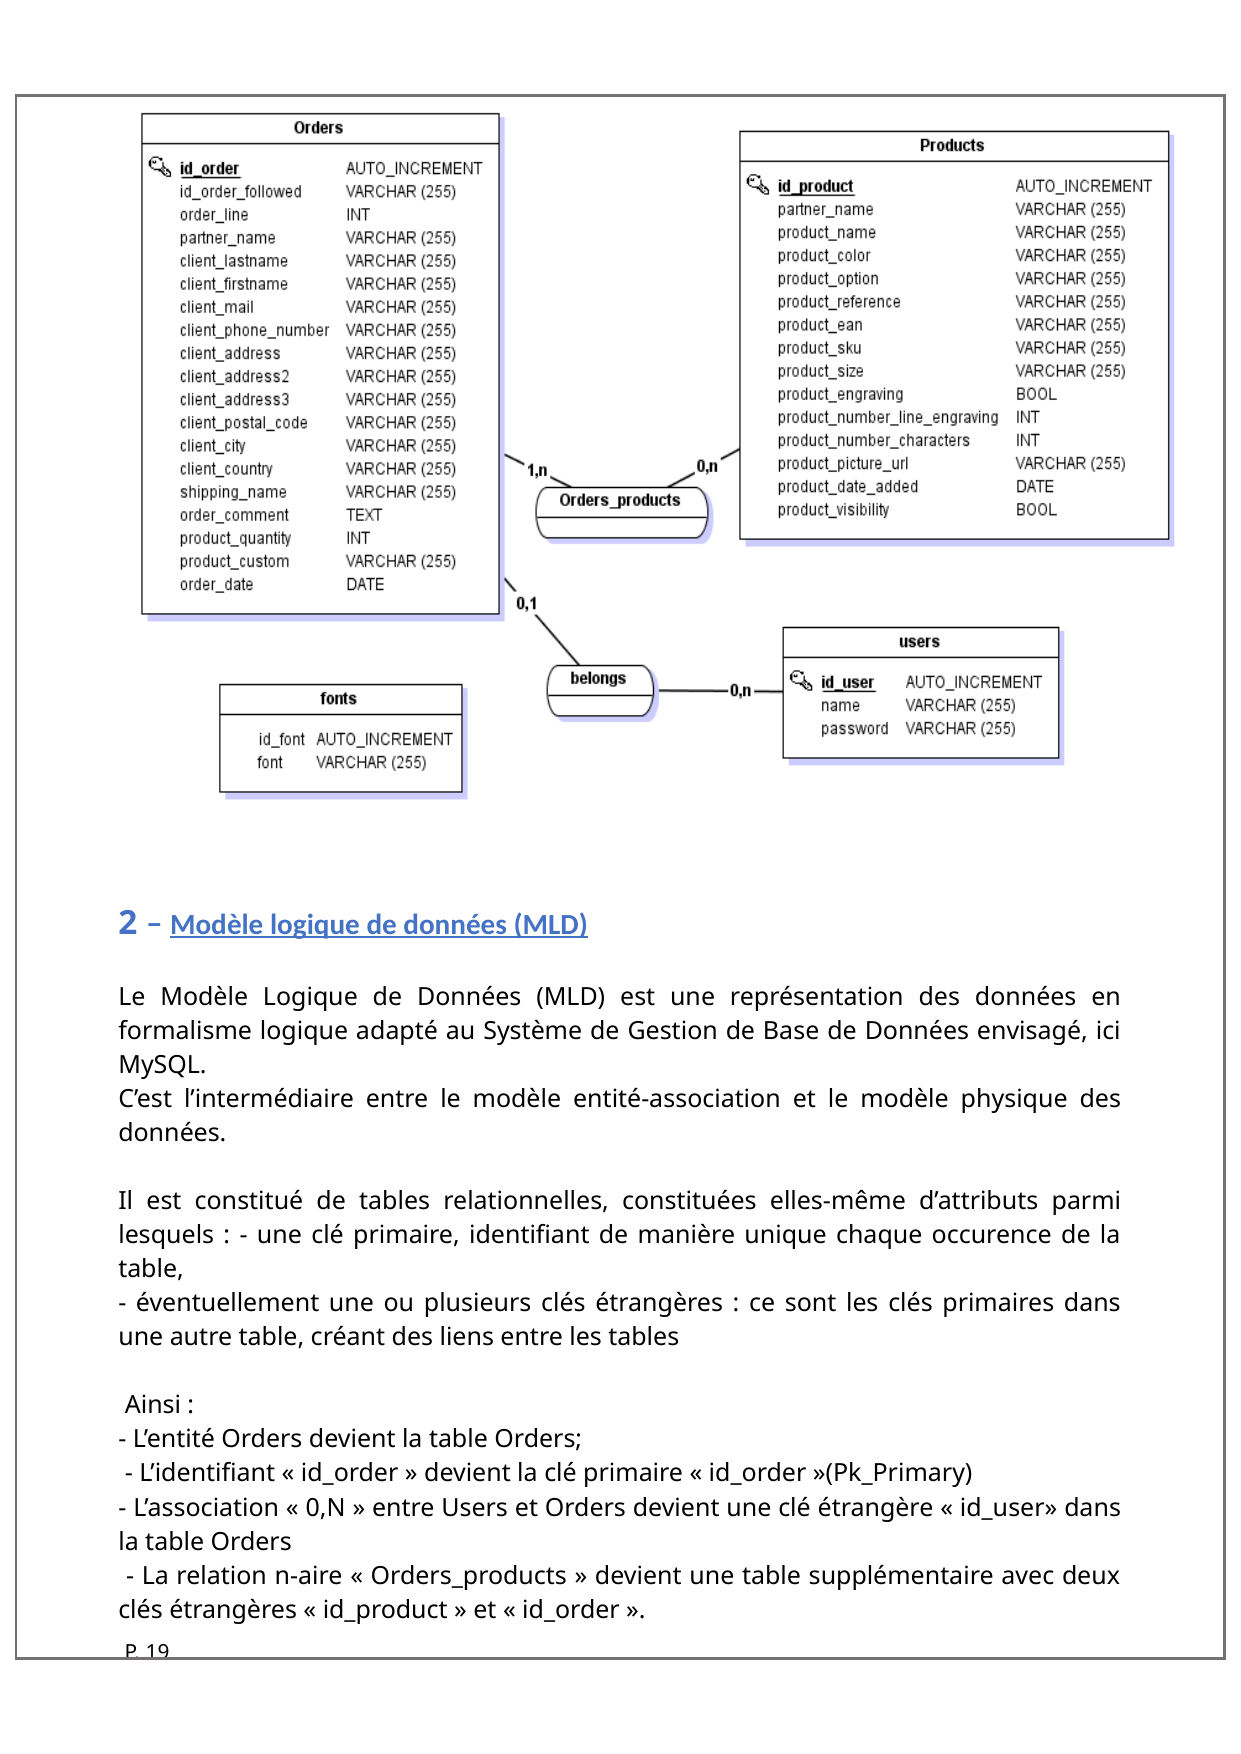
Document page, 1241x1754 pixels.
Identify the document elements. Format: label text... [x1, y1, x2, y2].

text Le Modèle Logique de Données (MLD) est une représentation des données en formalisme logique adapté au Système de Gestion de Base de Données envisagé, ici MySQL. [118, 978, 1122, 1080]
text - L’association « 0,N » entre Users et Orders devient une clé étrangère « id_user» dans la table Orders [118, 1489, 1122, 1557]
text Il est constitué de tables relationnelles, constituées elles-même d’attributs parmi lesquels : - une clé primaire, identifiant de manière unique chaque occurence de la table, [118, 1183, 1122, 1285]
text - L’entité Orders devient la table Orders; [118, 1421, 1122, 1455]
text 2 – Modèle logique de données (MLD) [118, 899, 1122, 944]
text - L’identifiant « id_order » devient la clé primaire « id_order »(Pk_Primary) [118, 1455, 1122, 1489]
text C’est l’intermédiaire entre le modèle entité-association et le modèle physique des données. [118, 1080, 1122, 1148]
text - La relation n-aire « Orders_products » devient une table supplémentaire avec deux clés étrangères « id_product » et « id_order ». [118, 1557, 1122, 1625]
text - éventuellement une ou plusieurs clés étrangères : ce sont les clés primaires dans une autre table, créant des liens entre les tables [118, 1285, 1122, 1353]
text Ainsi : [118, 1387, 1122, 1421]
